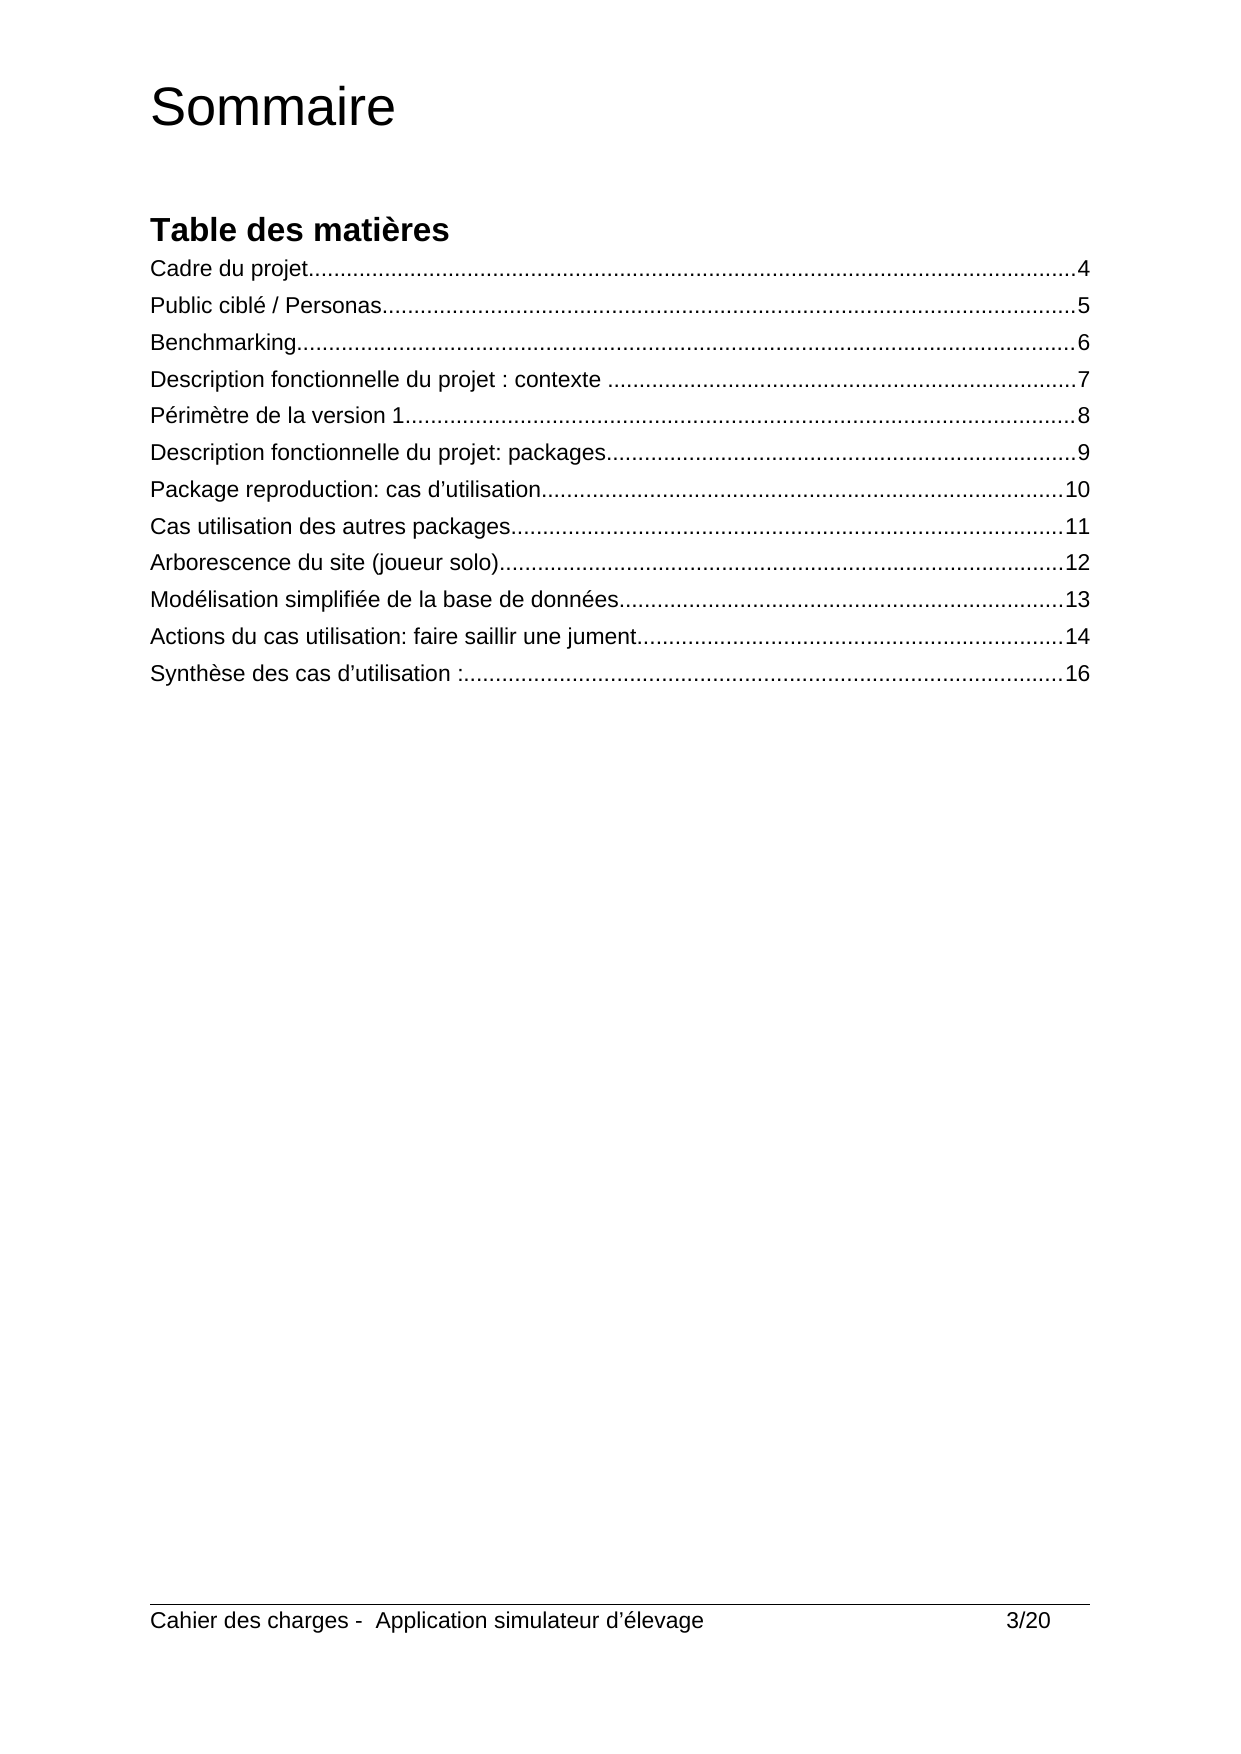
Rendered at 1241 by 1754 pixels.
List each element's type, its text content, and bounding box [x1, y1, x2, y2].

text Package reproduction: cas d’utilisation 10 [150, 476, 1090, 502]
subtitle Table des matières [150, 211, 1090, 249]
text Modélisation simplifiée de la base de données 13 [150, 586, 1090, 612]
text Arborescence du site (joueur solo) 12 [150, 549, 1090, 576]
text Cadre du projet 4 [150, 255, 1090, 282]
text Description fonctionnelle du projet: packages 9 [150, 439, 1090, 465]
text Cas utilisation des autres packages 11 [150, 513, 1090, 539]
subtitle Sommaire [150, 75, 1090, 137]
text Périmètre de la version 1 8 [150, 402, 1090, 429]
text Benchmarking 6 [150, 329, 1090, 355]
text Synthèse des cas d’utilisation : 16 [150, 660, 1090, 686]
text Public ciblé / Personas 5 [150, 292, 1090, 318]
text Actions du cas utilisation: faire saillir une jument 14 [150, 623, 1090, 649]
text Description fonctionnelle du projet : contexte 7 [150, 366, 1090, 392]
